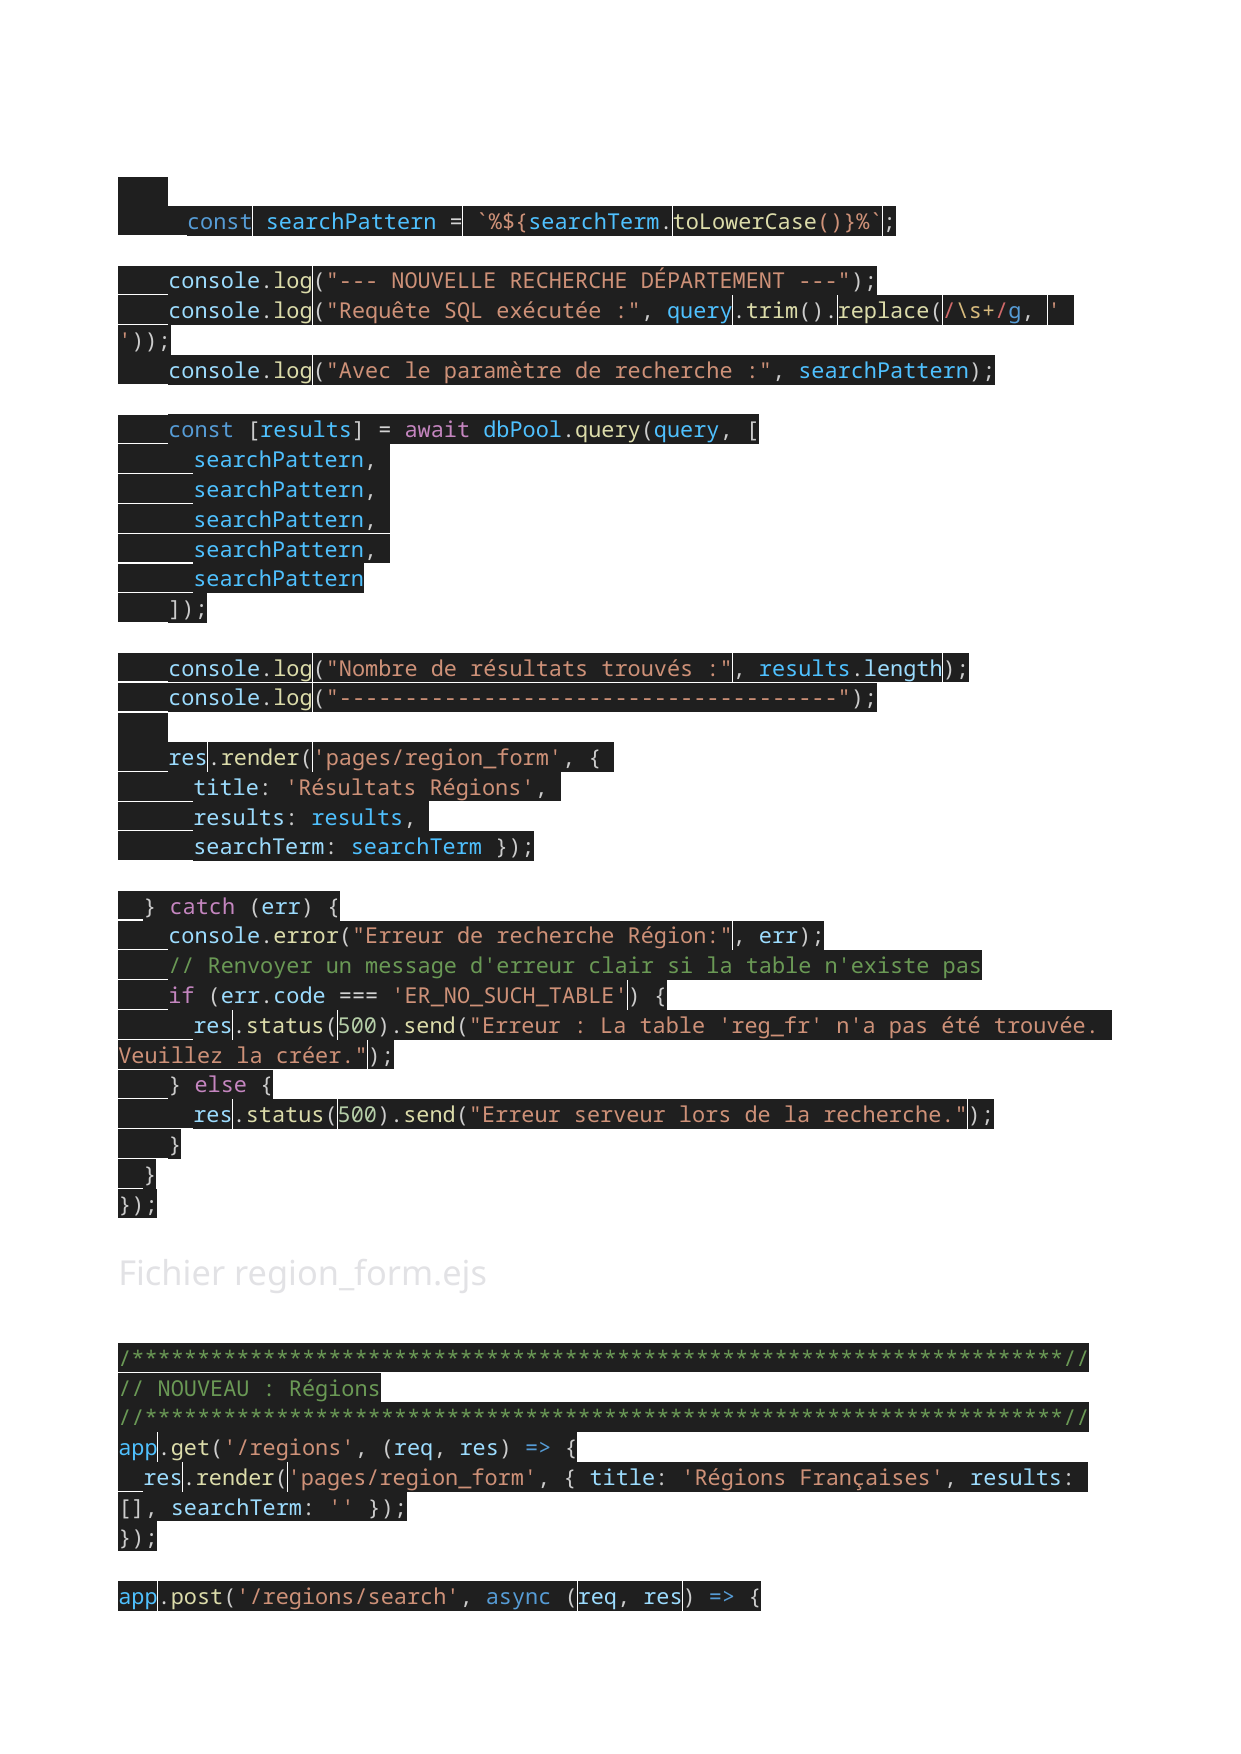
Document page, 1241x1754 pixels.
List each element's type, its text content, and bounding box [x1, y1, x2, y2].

text res.status(500).send("Erreur : La table 'reg_fr' n'a pas été trouvée. Veuillez la créer."); [118, 1010, 1122, 1069]
text console.log("Avec le paramètre de recherche :", searchPattern); [118, 355, 1122, 385]
text searchPattern, [118, 533, 1122, 563]
text console.error("Erreur de recherche Région:", err); [118, 921, 1122, 950]
text console.log("Nombre de résultats trouvés :", results.length); [118, 653, 1122, 682]
text }); [118, 1189, 1122, 1218]
text // NOUVEAU : Régions [118, 1372, 1122, 1402]
text } [118, 1159, 1122, 1189]
text } else { [118, 1069, 1122, 1099]
text res.render('pages/region_form', { title: 'Régions Françaises', results: [], searchTerm: '' }); [118, 1462, 1122, 1521]
text app.get('/regions', (req, res) => { [118, 1432, 1122, 1462]
text results: results, [118, 801, 1122, 831]
text // Renvoyer un message d'erreur clair si la table n'existe pas [118, 950, 1122, 980]
text } [118, 1129, 1122, 1159]
subtitle Fichier region_form.ejs [118, 1248, 1122, 1295]
text res.status(500).send("Erreur serveur lors de la recherche."); [118, 1099, 1122, 1129]
text res.render('pages/region_form', { [118, 742, 1122, 772]
text title: 'Résultats Régions', [118, 772, 1122, 801]
text searchPattern, [118, 474, 1122, 504]
text searchPattern, [118, 444, 1122, 474]
text if (err.code === 'ER_NO_SUCH_TABLE') { [118, 980, 1122, 1010]
text /***********************************************************************// [118, 1343, 1122, 1372]
text const [results] = await dbPool.query(query, [ [118, 414, 1122, 444]
text console.log("--------------------------------------"); [118, 682, 1122, 712]
text console.log("--- NOUVELLE RECHERCHE DÉPARTEMENT ---"); [118, 266, 1122, 295]
text const searchPattern = `%${searchTerm.toLowerCase()}%`; [118, 206, 1122, 236]
text app.post('/regions/search', async (req, res) => { [118, 1581, 1122, 1611]
text console.log("Requête SQL exécutée :", query.trim().replace(/\s+/g, ' ')); [118, 295, 1122, 355]
text ]); [118, 593, 1122, 623]
text searchPattern, [118, 504, 1122, 533]
text searchTerm: searchTerm }); [118, 831, 1122, 861]
text } catch (err) { [118, 891, 1122, 921]
text }); [118, 1521, 1122, 1551]
text //**********************************************************************// [118, 1402, 1122, 1432]
text searchPattern [118, 563, 1122, 593]
